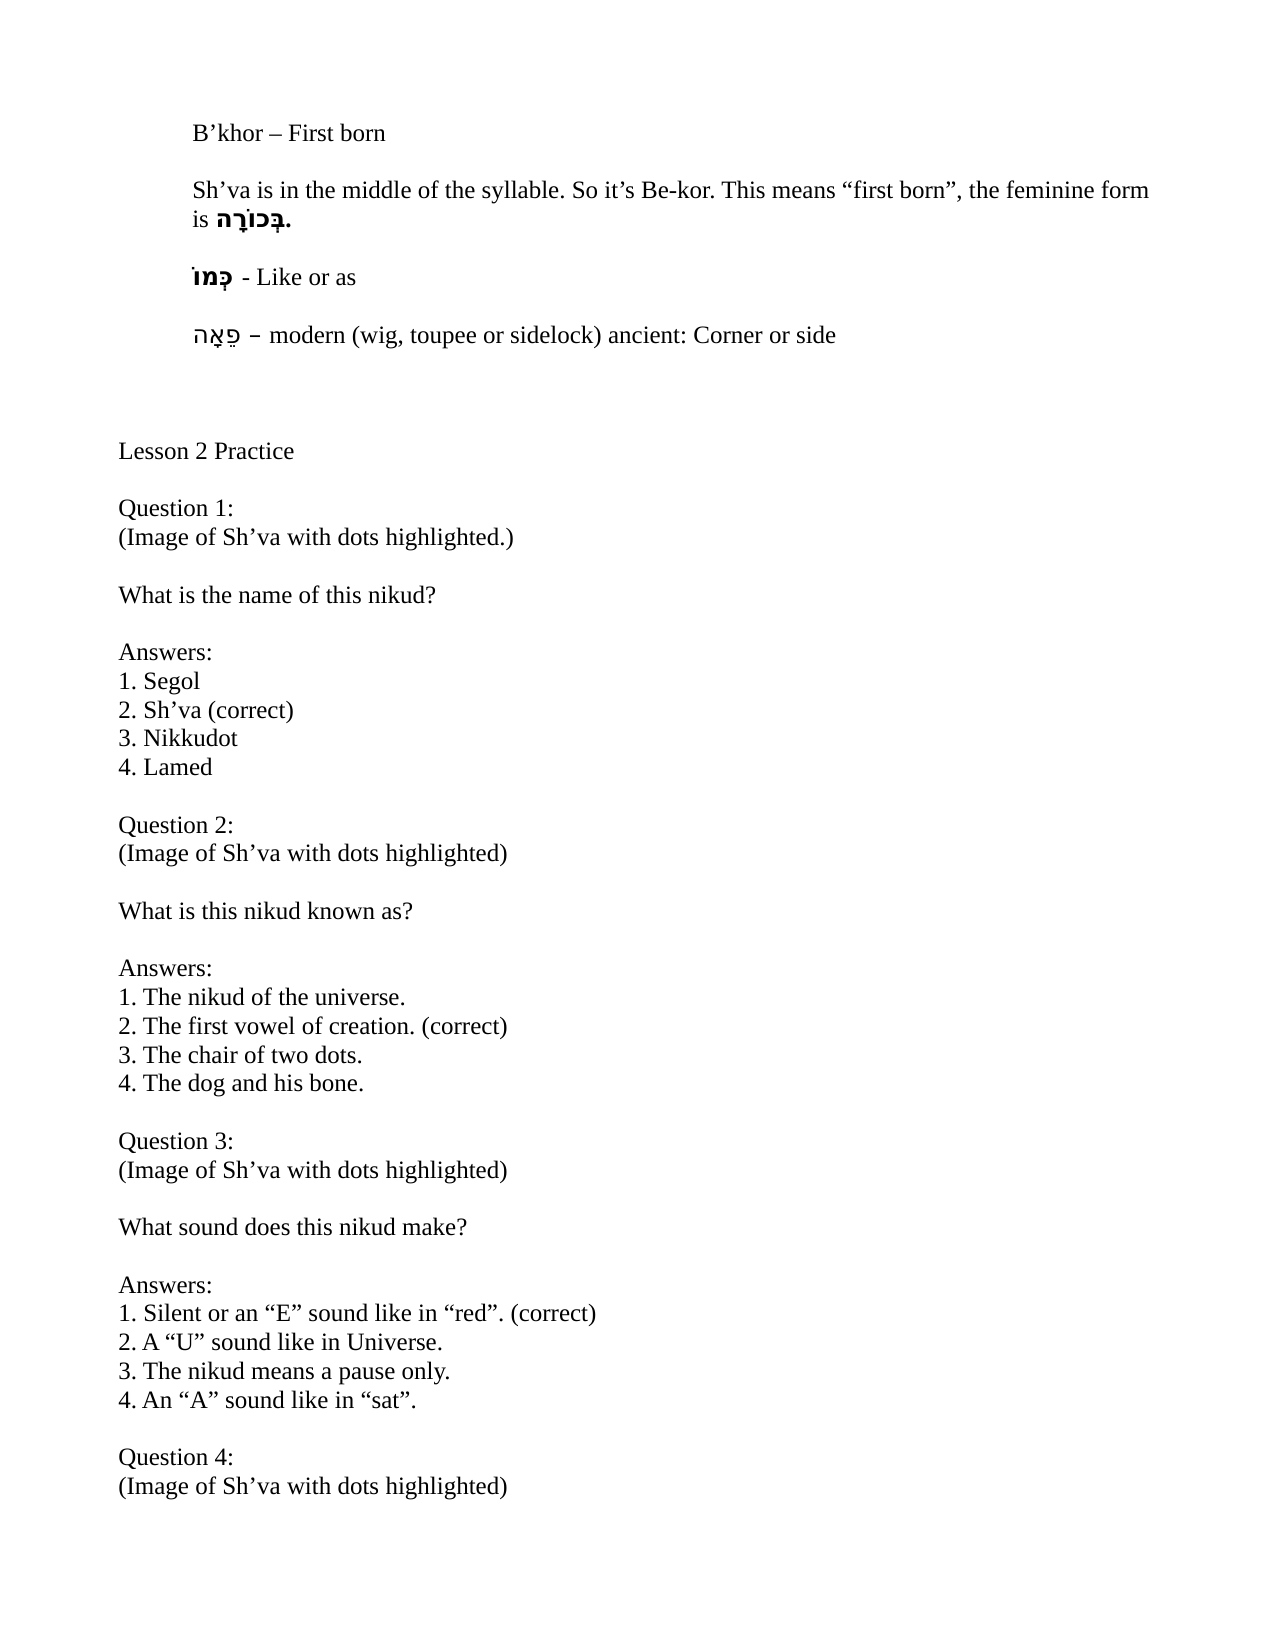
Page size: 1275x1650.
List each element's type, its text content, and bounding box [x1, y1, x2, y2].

text 1. The nikud of the universe. [118, 982, 1157, 1011]
text 2. Sh’va (correct) [118, 695, 1157, 723]
text B’khor – First born [192, 118, 1157, 147]
text Answers: [118, 1270, 1157, 1298]
text (Image of Sh’va with dots highlighted.) [118, 522, 1157, 551]
text Question 2: [118, 810, 1157, 838]
text (Image of Sh’va with dots highlighted) [118, 1471, 1157, 1500]
text Answers: [118, 637, 1157, 666]
text (Image of Sh’va with dots highlighted) [118, 838, 1157, 867]
text Lesson 2 Practice [118, 436, 1157, 465]
text What is the name of this nikud? [118, 580, 1157, 608]
text Question 1: [118, 493, 1157, 522]
text (Image of Sh’va with dots highlighted) [118, 1155, 1157, 1183]
text Question 4: [118, 1442, 1157, 1471]
text כְּמוֹ - Like or as [192, 262, 1157, 292]
text 4. Lamed [118, 752, 1157, 781]
text 3. The nikud means a pause only. [118, 1356, 1157, 1385]
text What sound does this nikud make? [118, 1212, 1157, 1241]
text What is this nikud known as? [118, 896, 1157, 925]
text 4. An “A” sound like in “sat”. [118, 1385, 1157, 1413]
text 3. Nikkudot [118, 723, 1157, 752]
text 4. The dog and his bone. [118, 1068, 1157, 1097]
text 1. Segol [118, 666, 1157, 695]
text 2. A “U” sound like in Universe. [118, 1327, 1157, 1356]
text Question 3: [118, 1126, 1157, 1155]
text Sh’va is in the middle of the syllable. So it’s Be-kor. This means “first born”, the feminine form is בְּכוֹרָה. [192, 176, 1157, 234]
text 1. Silent or an “E” sound like in “red”. (correct) [118, 1298, 1157, 1327]
text Answers: [118, 953, 1157, 982]
text 2. The first vowel of creation. (correct) [118, 1011, 1157, 1040]
text פֵאָה – modern (wig, toupee or sidelock) ancient: Corner or side [192, 320, 1157, 350]
text 3. The chair of two dots. [118, 1040, 1157, 1068]
